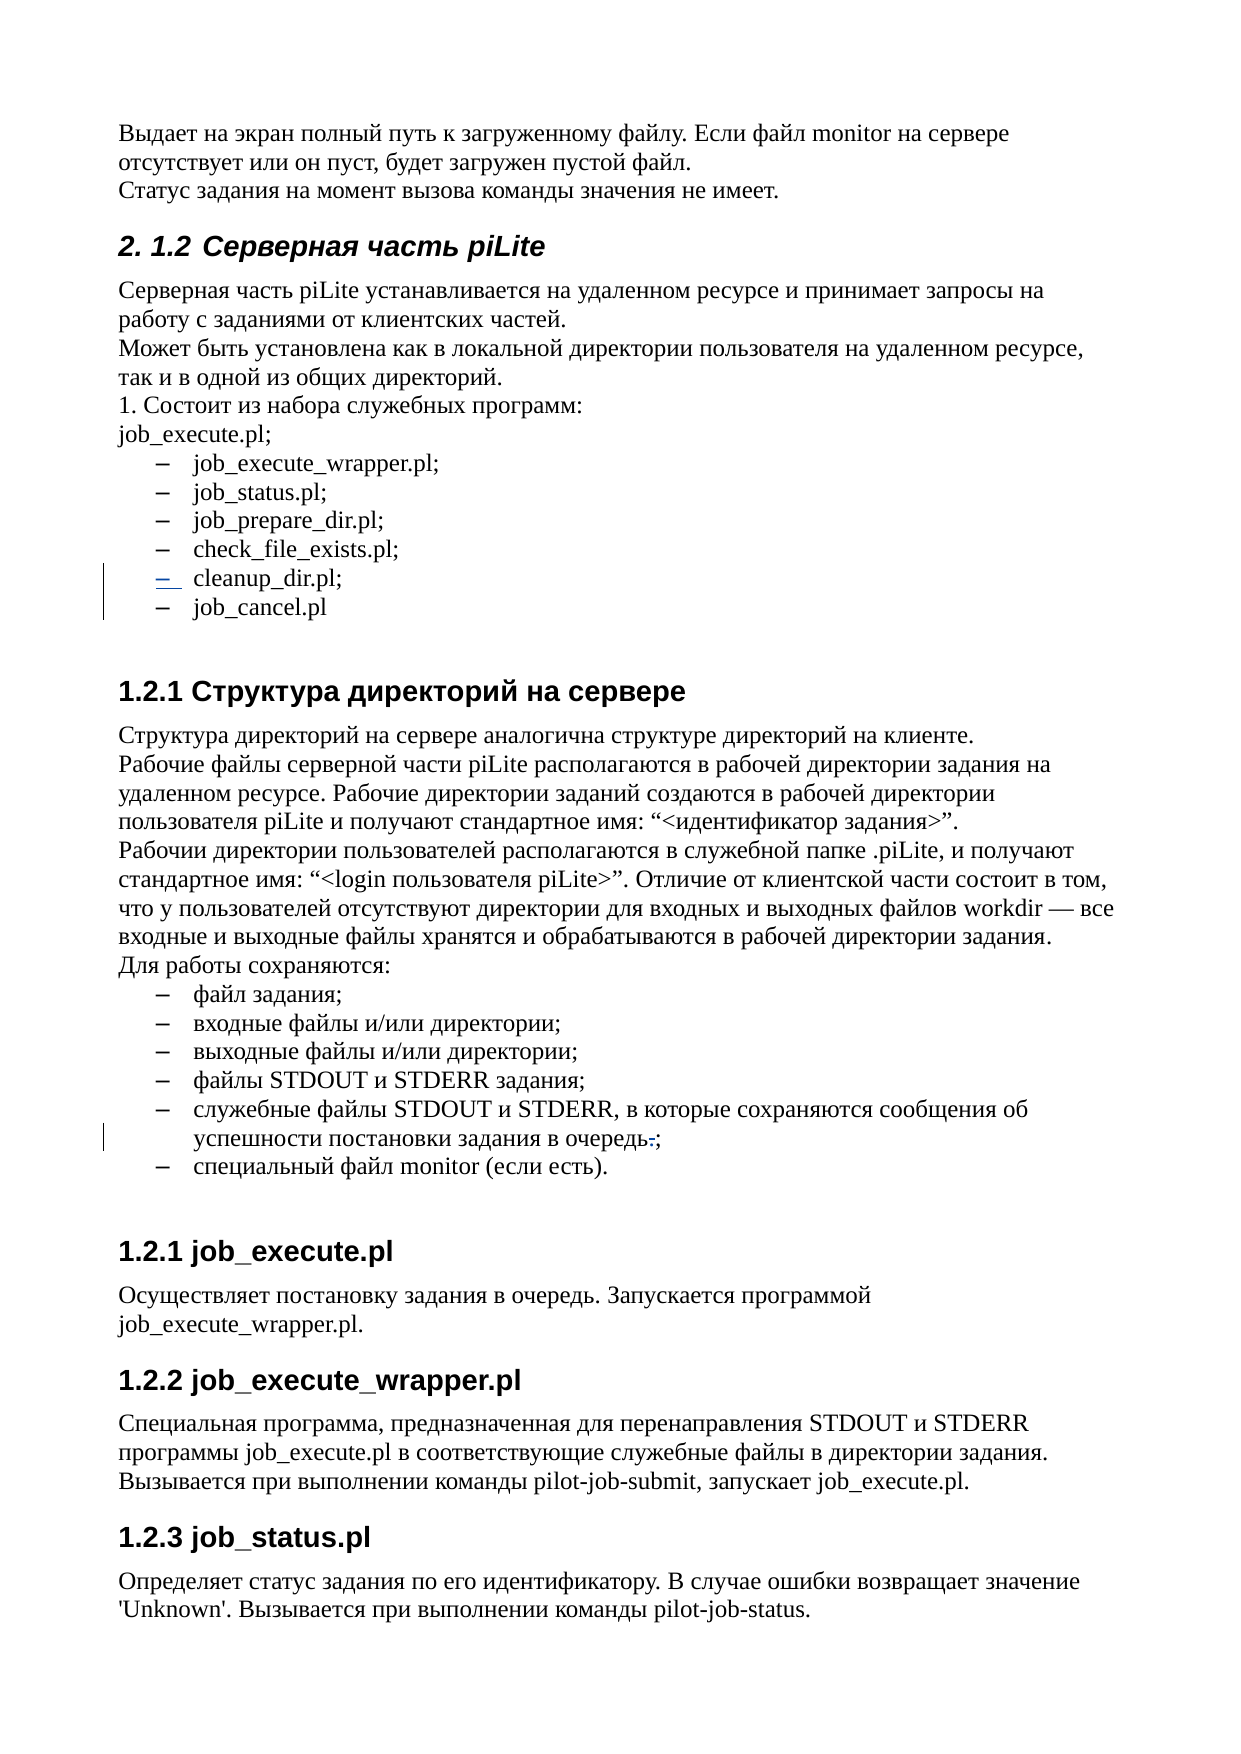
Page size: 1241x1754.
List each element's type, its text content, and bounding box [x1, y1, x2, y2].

text Определяет статус задания по его идентификатору. В случае ошибки возвращает значение 'Unknown'. Вызывается при выполнении команды pilot-job-status. [118, 1566, 1122, 1623]
subtitle 2. 1.2 Серверная часть piLite [118, 229, 1122, 263]
list выходные файлы и/или директории; [156, 1036, 1122, 1065]
list файл задания; [156, 979, 1122, 1008]
text Может быть установлена как в локальной директории пользователя на удаленном ресурсе, так и в одной из общих директорий. [118, 333, 1122, 390]
list job_status.pl; [156, 477, 1122, 505]
text Рабочие файлы серверной части piLite располагаются в рабочей директории задания на удаленном ресурсе. Рабочие директории заданий создаются в рабочей директории пользователя piLite и получают стандартное имя: “<идентификатор задания>”. [118, 749, 1122, 835]
list job_execute_wrapper.pl; [156, 448, 1122, 477]
list cleanup_dir.pl; [156, 563, 1122, 592]
list файлы STDOUT и STDERR задания; [156, 1065, 1122, 1094]
list job_prepare_dir.pl; [156, 505, 1122, 534]
text Статус задания на момент вызова команды значения не имеет. [118, 176, 1122, 204]
text Осуществляет постановку задания в очередь. Запускается программой job_execute_wrapper.pl. [118, 1280, 1122, 1337]
text Серверная часть piLite устанавливается на удаленном ресурсе и принимает запросы на работу с заданиями от клиентских частей. [118, 275, 1122, 333]
subtitle 1.2.3 job_status.pl [118, 1520, 1122, 1553]
subtitle 1.2.1 Структура директорий на сервере [118, 674, 1122, 708]
text Для работы сохраняются: [118, 950, 1122, 979]
text Рабочии директории пользователей располагаются в служебной папке .piLite, и получают стандартное имя: “<login пользователя piLite>”. Отличие от клиентской части состоит в том, что у пользователей отсутствуют директории для входных и выходных файлов workdir — все входные и выходные файлы хранятся и обрабатываются в рабочей директории задания. [118, 835, 1122, 950]
text Структура директорий на сервере аналогична структуре директорий на клиенте. [118, 720, 1122, 749]
text 1. Состоит из набора служебных программ: [118, 390, 1122, 419]
list специальный файл monitor (если есть). [156, 1151, 1122, 1180]
list job_cancel.pl [156, 592, 1122, 620]
text job_execute.pl; [118, 419, 1122, 448]
subtitle 1.2.2 job_execute_wrapper.pl [118, 1362, 1122, 1396]
list входные файлы и/или директории; [156, 1008, 1122, 1036]
list служебные файлы STDOUT и STDERR, в которые сохраняются сообщения об успешности постановки задания в очередь; [156, 1094, 1122, 1151]
list check_file_exists.pl; [156, 534, 1122, 563]
text Выдает на экран полный путь к загруженному файлу. Если файл monitor на сервере отсутствует или он пуст, будет загружен пустой файл. [118, 118, 1122, 176]
subtitle 1.2.1 job_execute.pl [118, 1234, 1122, 1267]
text Специальная программа, предназначенная для перенаправления STDOUT и STDERR программы job_execute.pl в соответствующие служебные файлы в директории задания. Вызывается при выполнении команды pilot-job-submit, запускает job_execute.pl. [118, 1408, 1122, 1495]
